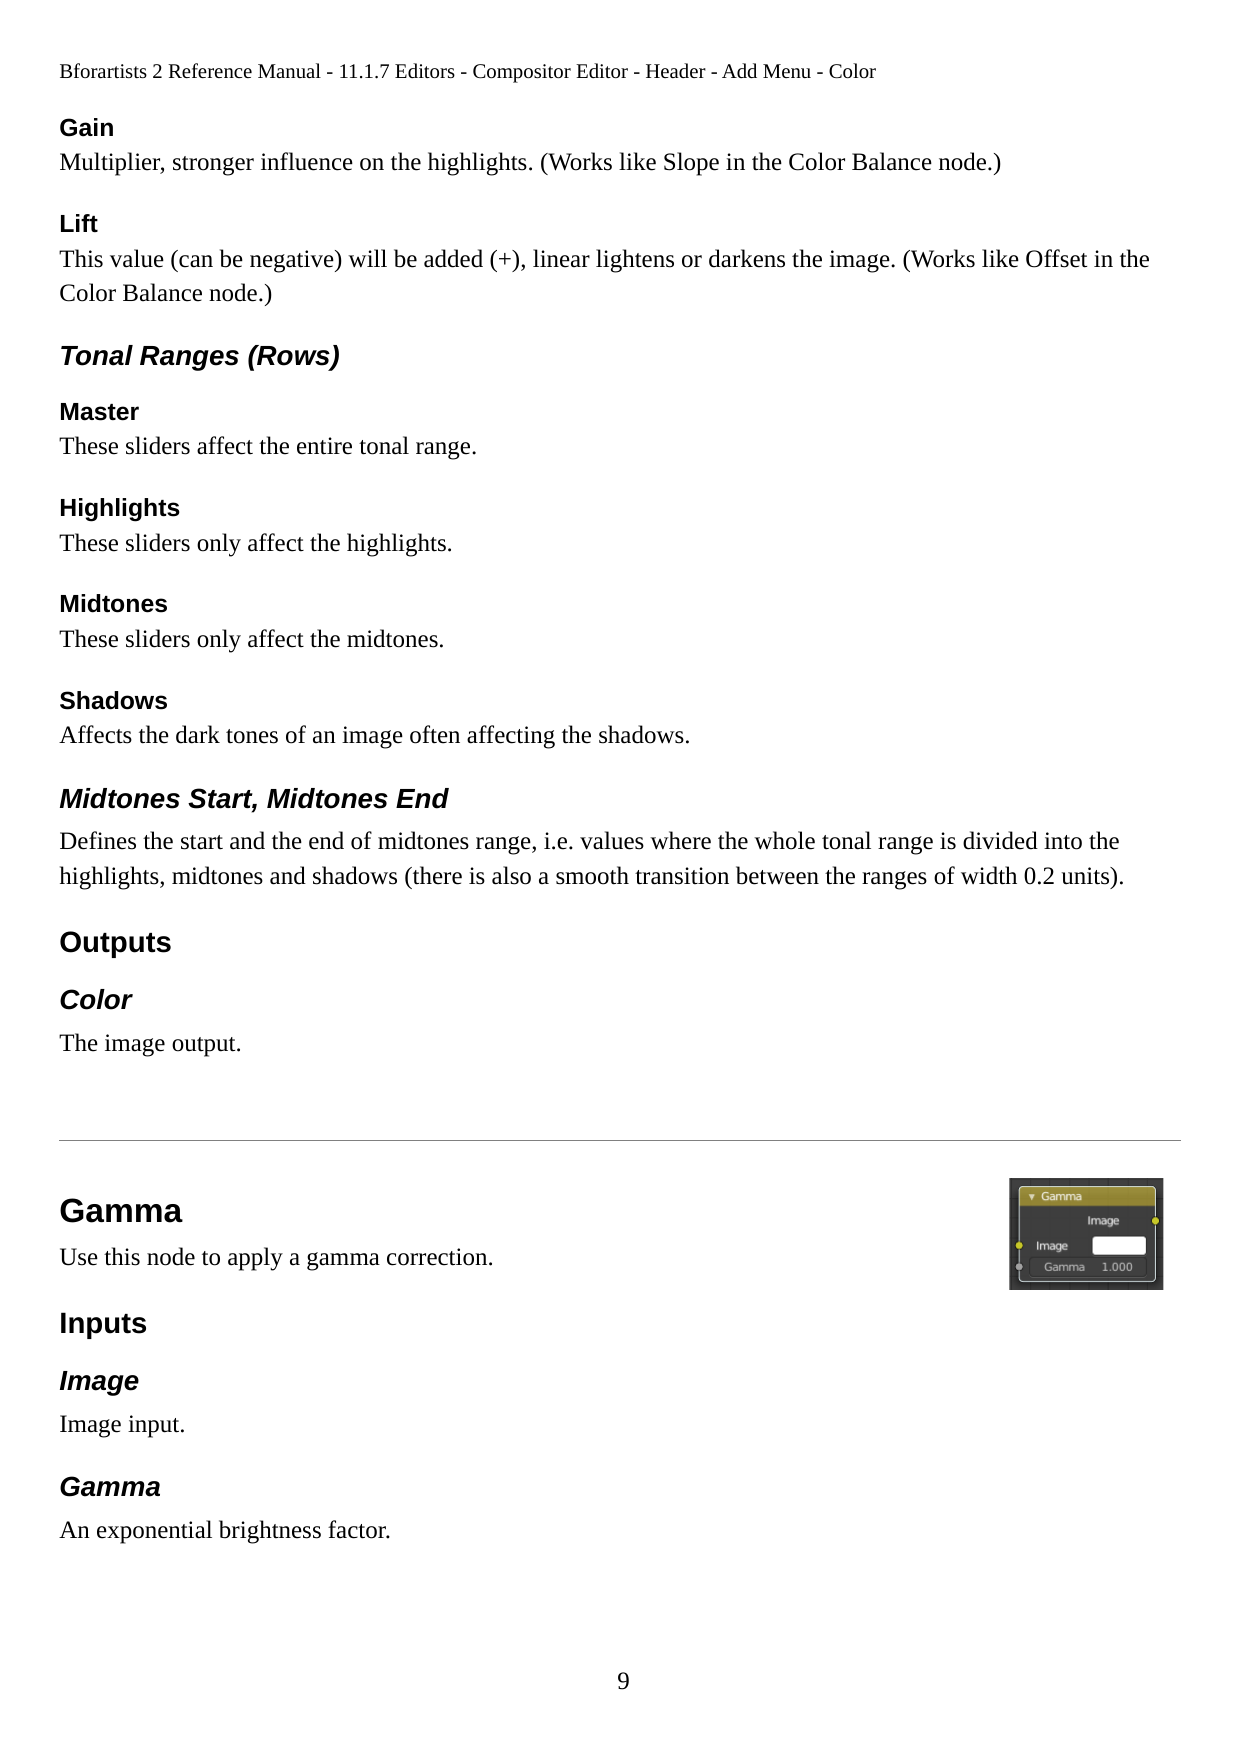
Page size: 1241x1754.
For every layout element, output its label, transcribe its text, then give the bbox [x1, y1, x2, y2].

text This value (can be negative) will be added (+), linear lightens or darkens the image. (Works like Offset in the Color Balance node.) [59, 244, 1181, 307]
text These sliders only affect the highlights. [59, 528, 1181, 557]
subtitle Highlights [59, 493, 1181, 522]
subtitle Inputs [59, 1306, 1181, 1339]
subtitle Midtones [59, 589, 1181, 618]
subtitle Midtones Start, Midtones End [59, 782, 1181, 814]
subtitle Outputs [59, 924, 1181, 958]
subtitle Master [59, 397, 1181, 425]
subtitle Tonal Ranges (Rows) [59, 340, 1181, 372]
subtitle Color [59, 983, 1181, 1015]
subtitle Gamma [59, 1470, 1181, 1502]
text Image input. [59, 1409, 1181, 1437]
text These sliders affect the entire tonal range. [59, 431, 1181, 460]
subtitle Gamma [59, 1191, 1009, 1229]
subtitle Gain [59, 113, 1181, 141]
subtitle Lift [59, 209, 1181, 237]
text Affects the dark tones of an image often affecting the shadows. [59, 721, 1181, 749]
text Defines the start and the end of midtones range, i.e. values where the whole tonal range is divided into the highlights, midtones and shadows (there is also a smooth transition between the ranges of width 0.2 units). [59, 826, 1181, 890]
subtitle [1164, 1191, 1181, 1229]
picture [1009, 1178, 1164, 1290]
subtitle Shadows [59, 686, 1181, 714]
subtitle Image [59, 1364, 1181, 1396]
text Multiplier, stronger influence on the highlights. (Works like Slope in the Color Balance node.) [59, 147, 1181, 176]
text These sliders only affect the midtones. [59, 624, 1181, 653]
text Use this node to apply a gamma correction. [59, 1242, 1009, 1271]
text An exponential brightness factor. [59, 1515, 1181, 1543]
text The image output. [59, 1028, 1181, 1056]
